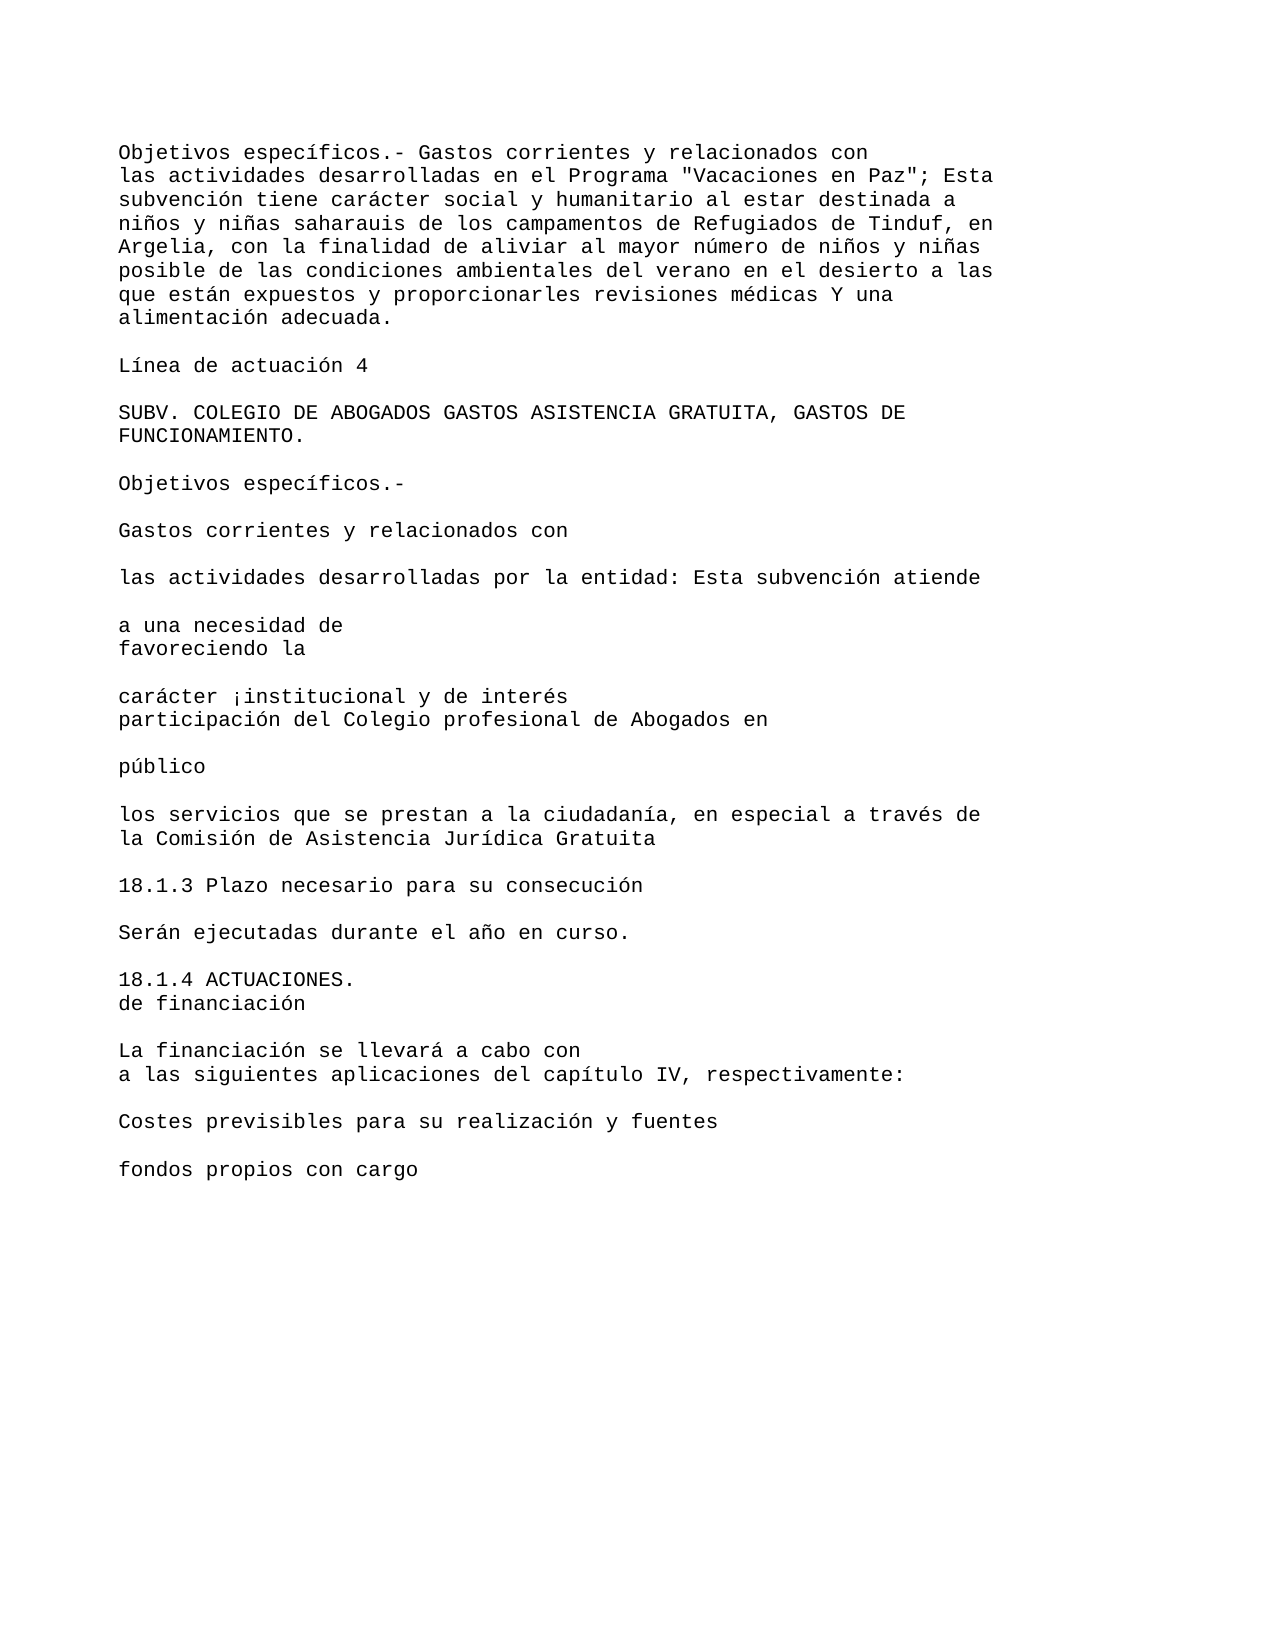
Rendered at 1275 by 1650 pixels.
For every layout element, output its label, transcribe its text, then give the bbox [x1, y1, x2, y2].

text Gastos corrientes y relacionados con [118, 520, 1157, 544]
text subvención tiene carácter social y humanitario al estar destinada a [118, 189, 1157, 213]
text alimentación adecuada. [118, 307, 1157, 331]
text 18.1.4 ACTUACIONES. [118, 969, 1157, 993]
text la Comisión de Asistencia Jurídica Gratuita [118, 827, 1157, 851]
text Línea de actuación 4 [118, 354, 1157, 378]
text de financiación [118, 993, 1157, 1017]
text FUNCIONAMIENTO. [118, 426, 1157, 449]
text fondos propios con cargo [118, 1158, 1157, 1182]
text participación del Colegio profesional de Abogados en [118, 709, 1157, 733]
text La financiación se llevará a cabo con [118, 1040, 1157, 1064]
text público [118, 757, 1157, 780]
text carácter ¡institucional y de interés [118, 686, 1157, 709]
text SUBV. COLEGIO DE ABOGADOS GASTOS ASISTENCIA GRATUITA, GASTOS DE [118, 402, 1157, 426]
text las actividades desarrolladas en el Programa "Vacaciones en Paz"; Esta [118, 165, 1157, 189]
text niños y niñas saharauis de los campamentos de Refugiados de Tinduf, en [118, 213, 1157, 236]
text que están expuestos y proporcionarles revisiones médicas Y una [118, 284, 1157, 307]
text Objetivos específicos.- [118, 473, 1157, 496]
text Costes previsibles para su realización y fuentes [118, 1111, 1157, 1135]
text las actividades desarrolladas por la entidad: Esta subvención atiende [118, 567, 1157, 591]
text Serán ejecutadas durante el año en curso. [118, 922, 1157, 946]
text posible de las condiciones ambientales del verano en el desierto a las [118, 260, 1157, 284]
text a las siguientes aplicaciones del capítulo IV, respectivamente: [118, 1064, 1157, 1088]
text a una necesidad de [118, 615, 1157, 638]
text los servicios que se prestan a la ciudadanía, en especial a través de [118, 804, 1157, 827]
text Argelia, con la finalidad de aliviar al mayor número de niños y niñas [118, 236, 1157, 260]
text favoreciendo la [118, 638, 1157, 662]
text Objetivos específicos.- Gastos corrientes y relacionados con [118, 142, 1157, 165]
text 18.1.3 Plazo necesario para su consecución [118, 875, 1157, 898]
